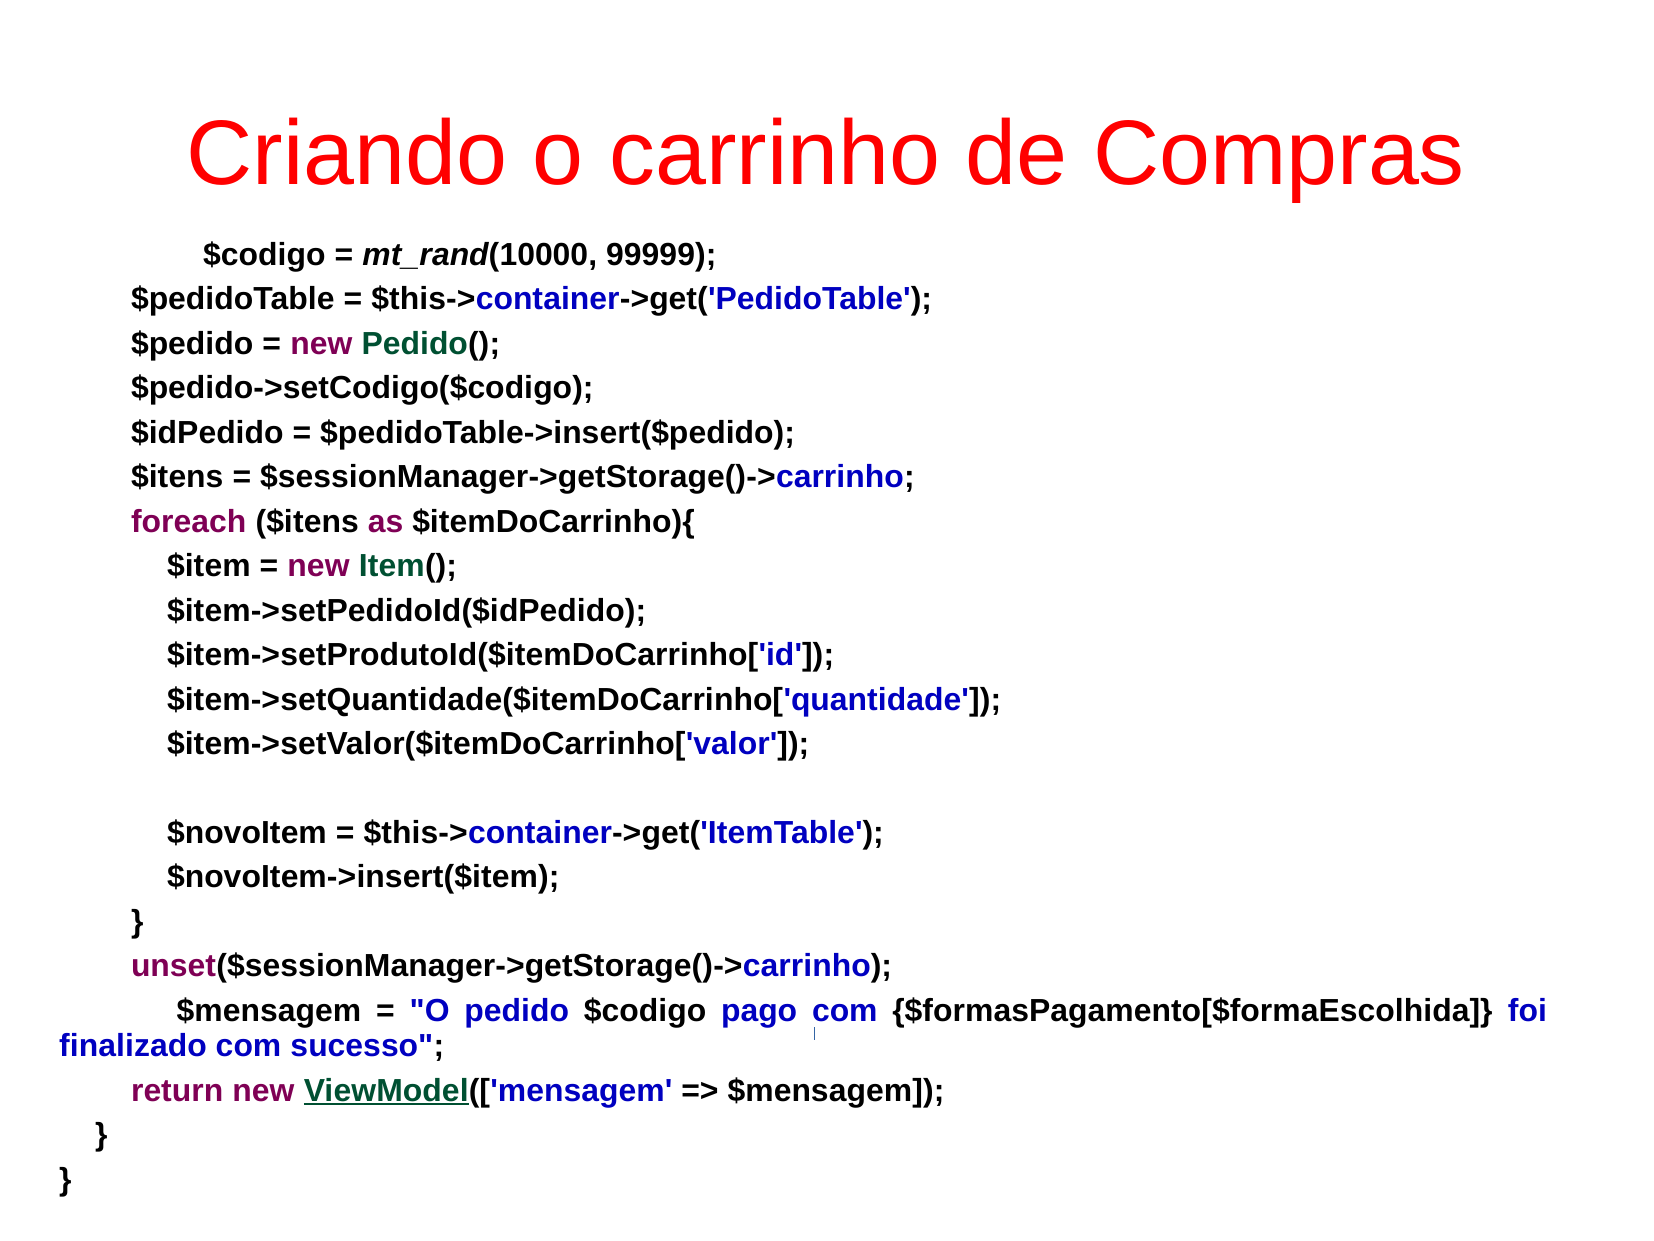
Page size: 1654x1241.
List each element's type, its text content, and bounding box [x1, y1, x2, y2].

title Criando o carrinho de Compras [82, 49, 1571, 257]
list $codigo = mt_rand(10000, 99999); $pedidoTable = $this->container->get('PedidoTable'); $pedido = new Pedido(); $pedido->setCodigo($codigo); $idPedido = $pedidoTable->insert($pedido); $itens = $sessionManager->getStorage()->carrinho; foreach ($itens as $itemDoCarrinho){ $item = new Item(); $item->setPedidoId($idPedido); $item->setProdutoId($itemDoCarrinho['id']); $item->setQuantidade($itemDoCarrinho['quantidade']); $item->setValor($itemDoCarrinho['valor']); $novoItem = $this->container->get('ItemTable'); $novoItem->insert($item); } unset($sessionManager->getStorage()->carrinho); $mensagem = "O pedido $codigo pago com {$formasPagamento[$formaEscolhida]} foi finalizado com sucesso"; return new ViewModel(['mensagem' => $mensagem]); } } [59, 236, 1548, 1205]
